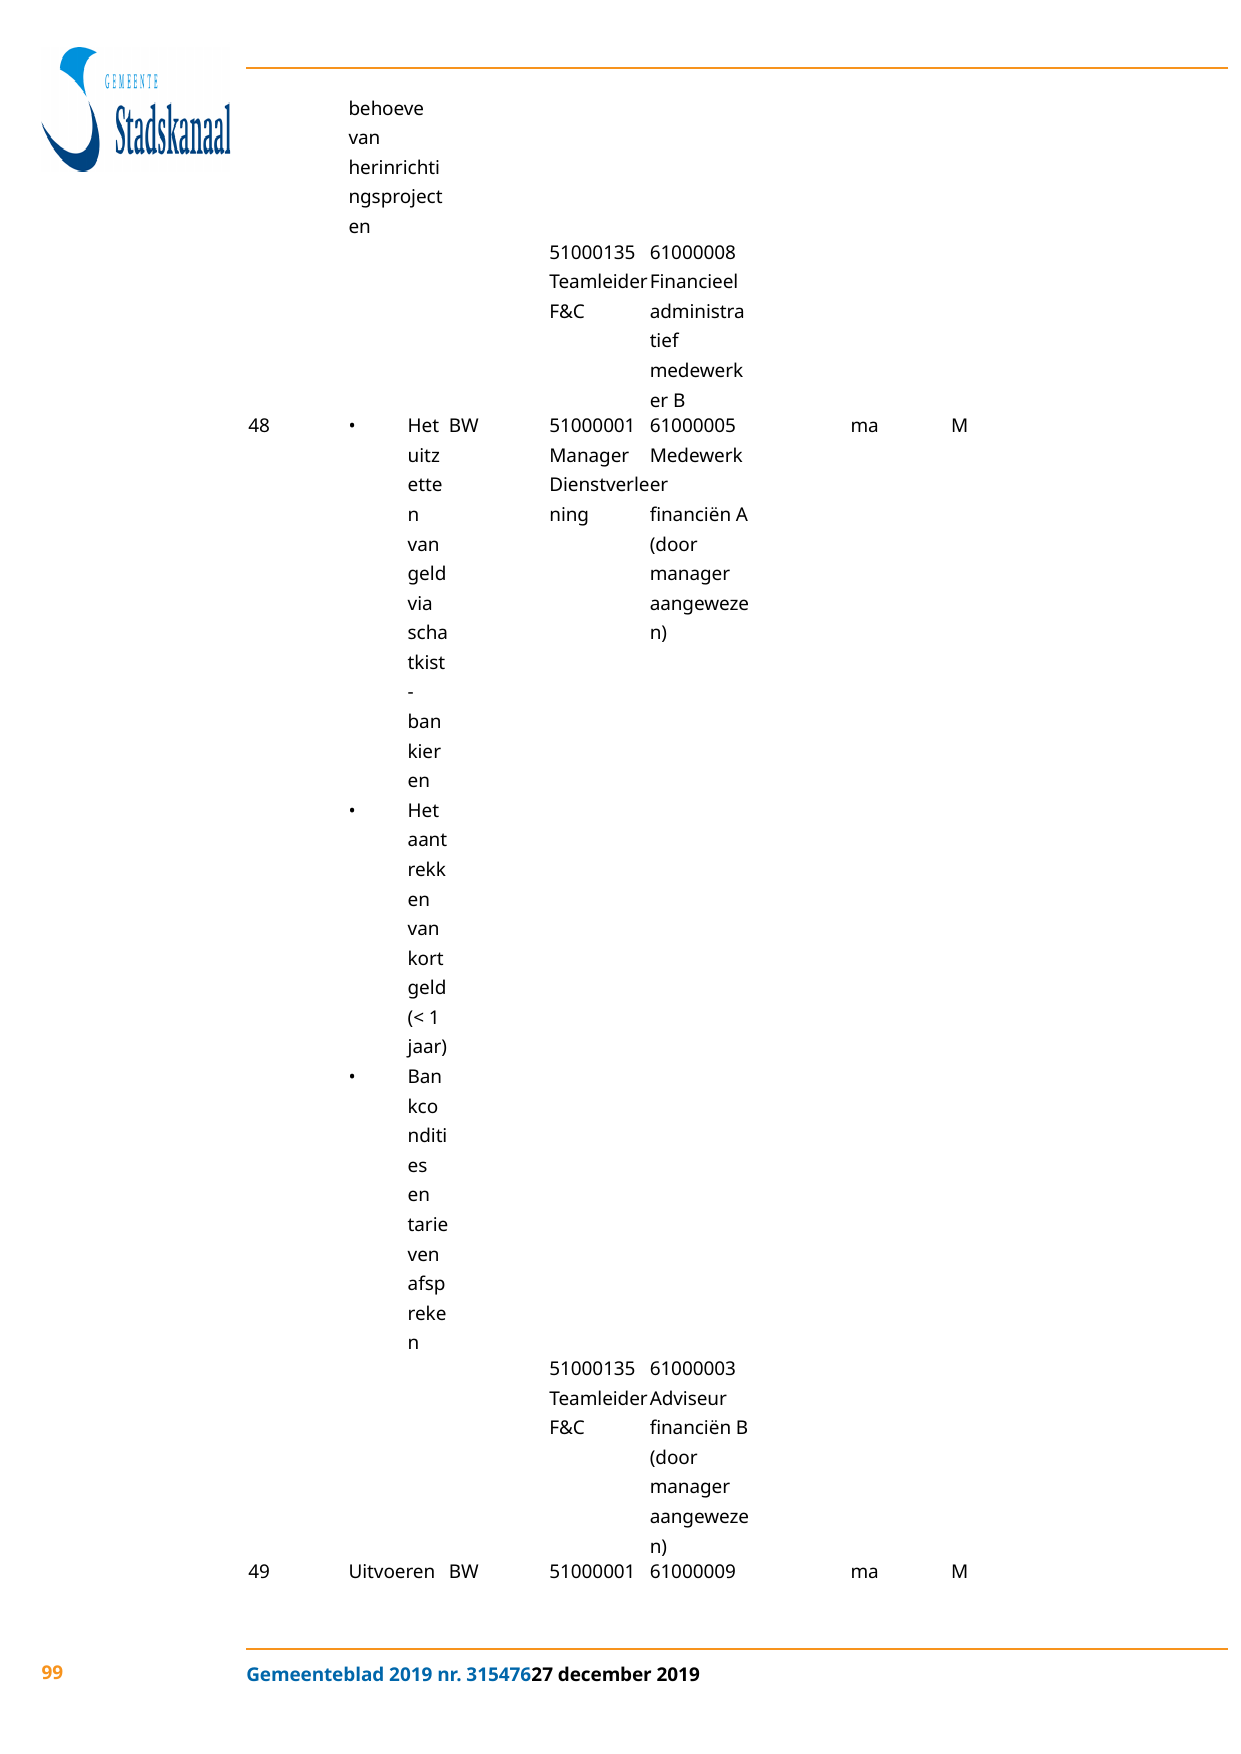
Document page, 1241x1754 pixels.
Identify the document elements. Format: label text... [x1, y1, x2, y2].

table_cell [1051, 1559, 1152, 1584]
table_cell BW [449, 413, 549, 1355]
table_cell [549, 95, 649, 239]
table_cell M [951, 413, 1051, 1355]
table_cell ma [850, 413, 951, 1355]
table_cell [951, 95, 1051, 239]
table_cell [449, 239, 549, 412]
table_cell [1051, 1355, 1152, 1558]
table_cell 51000135 Teamleider F&C [549, 239, 649, 412]
table_cell Uitvoeren [348, 1559, 449, 1584]
table_cell 49 [248, 1559, 348, 1584]
table_cell [248, 1355, 348, 1558]
table_cell [951, 239, 1051, 412]
table_cell [248, 239, 348, 412]
table_cell BW [449, 1559, 549, 1584]
table_cell [248, 95, 348, 239]
table_cell 51000001 Manager Dienstverlening [549, 413, 649, 1355]
table_cell ma [850, 1559, 951, 1584]
table_cell M [951, 1559, 1051, 1584]
table_cell 61000009 [650, 1559, 750, 1584]
table_cell 48 [248, 413, 348, 1355]
table_cell [850, 1355, 951, 1558]
table_cell [850, 95, 951, 239]
table_cell [1051, 413, 1152, 1355]
table_cell [750, 239, 850, 412]
table_cell 61000003 Adviseur financiën B (door manager aangewezen) [650, 1355, 750, 1558]
picture [41, 47, 231, 172]
table_cell [449, 95, 549, 239]
table_cell [850, 239, 951, 412]
table_cell [449, 1355, 549, 1558]
table_cell [348, 1355, 449, 1558]
table_cell Het uitzetten van geld via schatkist-bankieren Het aantrekken van kort geld (< 1 jaar) Bankcondities en tarieven afspreken [348, 413, 449, 1355]
table_cell 51000135 Teamleider F&C [549, 1355, 649, 1558]
table_cell behoeve van herinrichtingsprojecten [348, 95, 449, 239]
table_cell 51000001 [549, 1559, 649, 1584]
table_cell [348, 239, 449, 412]
table_cell [750, 1559, 850, 1584]
table_cell 61000008 Financieel administratief medewerker B [650, 239, 750, 412]
table_cell [1051, 239, 1152, 412]
table_cell [750, 1355, 850, 1558]
table_cell [951, 1355, 1051, 1558]
table_cell [750, 95, 850, 239]
table_cell [650, 95, 750, 239]
table_cell 61000005 Medewerker financiën A (door manager aangewezen) [650, 413, 750, 1355]
table_cell [1051, 95, 1152, 239]
table_cell [750, 413, 850, 1355]
